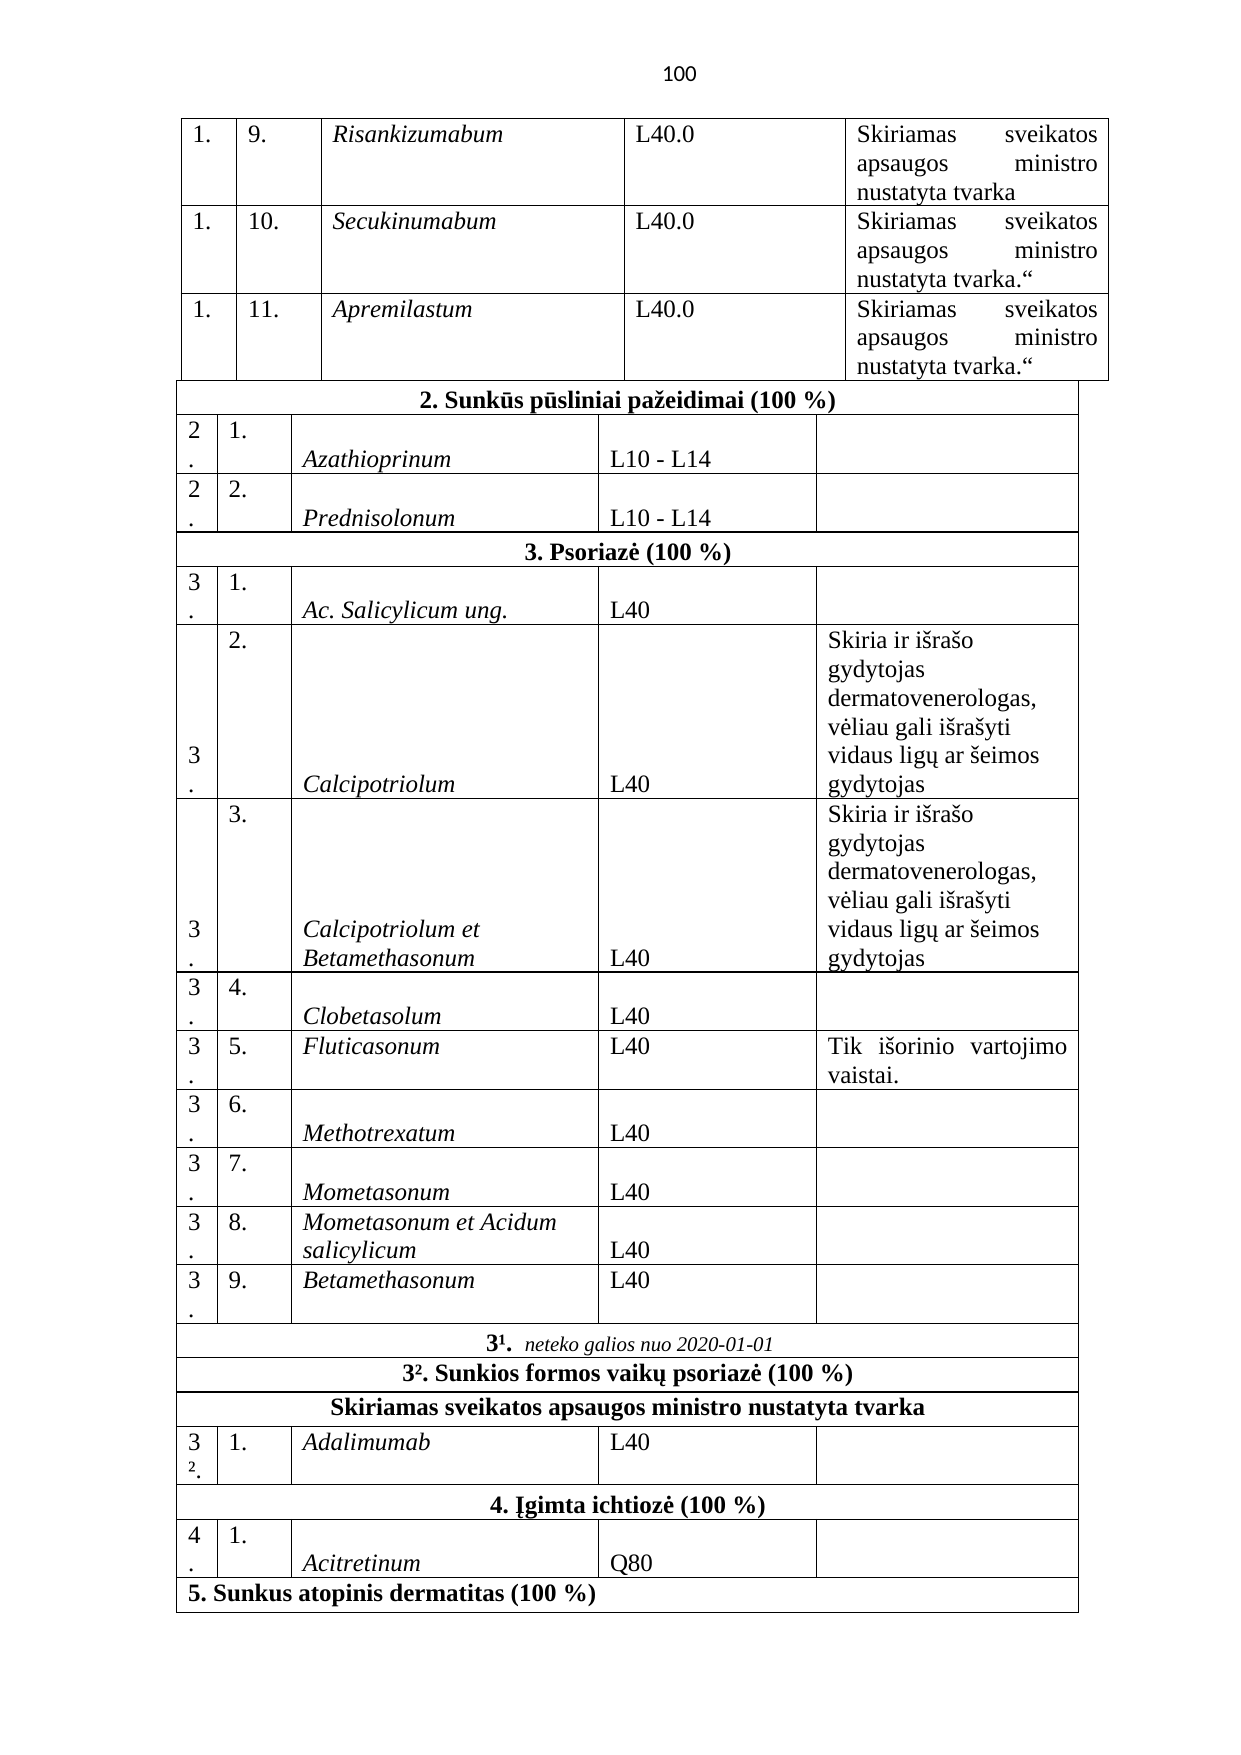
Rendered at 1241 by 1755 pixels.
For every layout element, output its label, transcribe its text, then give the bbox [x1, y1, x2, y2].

table_cell 2. [218, 625, 291, 798]
table_cell [1084, 531, 1088, 566]
table_cell [1103, 473, 1109, 531]
table_cell [1099, 1577, 1103, 1612]
table_cell L40 [599, 625, 816, 798]
table_cell [1088, 1089, 1093, 1147]
table_cell 3. [177, 625, 217, 798]
table_cell 6. [218, 1090, 291, 1147]
table_cell [1093, 624, 1099, 798]
table_cell [1109, 118, 1123, 205]
table_cell [1093, 473, 1099, 531]
table_cell [1109, 1206, 1123, 1264]
table_cell 1. [218, 1427, 291, 1484]
table_cell [1079, 1030, 1083, 1088]
table_cell [817, 973, 1078, 1030]
table_cell [1079, 473, 1083, 531]
table_cell [1099, 531, 1103, 566]
table_cell [1093, 1089, 1099, 1147]
table_cell L10 - L14 [599, 415, 816, 473]
table_cell [817, 415, 1078, 473]
table_cell 1. [182, 294, 236, 380]
table_cell [1103, 624, 1109, 798]
table_cell Methotrexatum [292, 1090, 598, 1147]
table_cell L40 [599, 1031, 816, 1088]
table_cell 5. [218, 1031, 291, 1088]
table_cell [1088, 1484, 1093, 1519]
table_cell [1084, 798, 1088, 971]
table_cell [1079, 1391, 1083, 1426]
table_cell [1103, 1426, 1109, 1484]
table_cell [1099, 473, 1103, 531]
table_cell [1093, 1426, 1099, 1484]
table_cell Clobetasolum [292, 973, 598, 1030]
table_cell 2. [177, 415, 217, 473]
table_cell 4. Įgimta ichtiozė (100 %) [177, 1485, 1078, 1519]
table_cell Skiriamas sveikatos apsaugos ministro nustatyta tvarka [846, 119, 1108, 205]
table_cell [1088, 1323, 1093, 1357]
table_cell [177, 205, 181, 293]
table_cell L10 - L14 [599, 474, 816, 531]
table_cell [1084, 473, 1088, 531]
table_cell [817, 1148, 1078, 1206]
table_cell 11. [237, 294, 321, 380]
table_cell [817, 567, 1078, 624]
table_cell [1103, 971, 1109, 1030]
table_cell [1103, 1391, 1109, 1426]
table_cell 3. [177, 1265, 217, 1323]
table_cell L40.0 [625, 294, 845, 380]
table_cell [1109, 1264, 1123, 1323]
table_cell [1088, 624, 1093, 798]
table_cell [1079, 1147, 1083, 1206]
table_cell [1079, 381, 1083, 414]
table_cell [1099, 1147, 1103, 1206]
table_cell 1. [218, 1520, 291, 1577]
table_cell Risankizumabum [322, 119, 624, 205]
table_cell [1088, 381, 1093, 414]
table_cell [1088, 1030, 1093, 1088]
table_cell [1103, 1577, 1109, 1612]
table_cell [1093, 414, 1099, 473]
table_cell [1093, 1264, 1099, 1323]
table_cell [1079, 1577, 1083, 1612]
table_cell [1109, 798, 1123, 971]
table_cell [1084, 381, 1088, 414]
table_cell [817, 1427, 1078, 1484]
table_cell Acitretinum [292, 1520, 598, 1577]
table_cell L40 [599, 1265, 816, 1323]
table_cell 10. [237, 206, 321, 293]
table_cell [1093, 1391, 1099, 1426]
table_cell L40 [599, 973, 816, 1030]
table_cell [1088, 1206, 1093, 1264]
table_cell 3. [177, 799, 217, 971]
table_cell [1079, 624, 1083, 798]
table_cell [1103, 1147, 1109, 1206]
table_cell [1088, 531, 1093, 566]
table_cell [1084, 566, 1088, 624]
table_cell [1109, 380, 1123, 414]
table_cell [1093, 566, 1099, 624]
table_cell [1109, 1357, 1123, 1391]
table_cell [1103, 1206, 1109, 1264]
table_cell [1109, 1391, 1123, 1426]
table_cell 4. [177, 1520, 217, 1577]
table_cell 2. [177, 474, 217, 531]
table_cell 3. [218, 799, 291, 971]
table_cell [1109, 1577, 1123, 1612]
table_cell [1109, 414, 1123, 473]
table_cell 3. [177, 1090, 217, 1147]
table_cell [1099, 381, 1103, 414]
table_cell [1109, 1426, 1123, 1484]
table_cell L40.0 [625, 119, 845, 205]
table_cell [1093, 1030, 1099, 1088]
table_cell [1093, 1484, 1099, 1519]
table_cell [1084, 1357, 1088, 1391]
table_cell [1084, 1484, 1088, 1519]
table_cell 1. [218, 415, 291, 473]
table_cell [1109, 971, 1123, 1030]
table_cell [1099, 566, 1103, 624]
table_cell [1109, 1030, 1123, 1088]
table_cell 7. [218, 1148, 291, 1206]
table_cell 1. [182, 119, 236, 205]
table_cell [1079, 1323, 1083, 1357]
table_cell [1099, 1357, 1103, 1391]
table_cell [1109, 1519, 1123, 1577]
table_cell [1088, 971, 1093, 1030]
table_cell [1099, 1391, 1103, 1426]
table_cell [1103, 531, 1109, 566]
table_cell [1103, 1484, 1109, 1519]
table_cell [1084, 1147, 1088, 1206]
table_cell [1088, 414, 1093, 473]
table_cell 9. [237, 119, 321, 205]
table_cell [1079, 798, 1083, 971]
table_cell Skiriamas sveikatos apsaugos ministro nustatyta tvarka.“ [846, 206, 1108, 293]
table_cell [1088, 798, 1093, 971]
table_cell Skiria ir išrašo gydytojas dermatovenerologas, vėliau gali išrašyti vidaus ligų ar šeimos gydytojas [817, 799, 1078, 971]
table_cell 3². [177, 1427, 217, 1484]
table_cell Adalimumab [292, 1427, 598, 1484]
table_cell [1099, 624, 1103, 798]
table_cell 5. Sunkus atopinis dermatitas (100 %) [177, 1578, 1078, 1612]
table_cell [1088, 1357, 1093, 1391]
table_cell [1103, 1264, 1109, 1323]
table_cell [1109, 1089, 1123, 1147]
table_cell [1109, 205, 1123, 293]
table_cell [1093, 1519, 1099, 1577]
table_cell [1084, 1089, 1088, 1147]
table_cell [1088, 1147, 1093, 1206]
table_cell L40 [599, 799, 816, 971]
table_cell L40 [599, 1148, 816, 1206]
table_cell [1084, 1426, 1088, 1484]
table_cell [1088, 1519, 1093, 1577]
table_cell [1099, 414, 1103, 473]
table_cell [1088, 1426, 1093, 1484]
table_cell [1093, 1357, 1099, 1391]
table_cell 3. [177, 567, 217, 624]
table_cell [1103, 1323, 1109, 1357]
table_cell [1099, 1484, 1103, 1519]
table_cell [1109, 531, 1123, 566]
table_cell 2. [218, 474, 291, 531]
table_cell [1084, 1391, 1088, 1426]
table_cell [1088, 1391, 1093, 1426]
table_cell [1103, 566, 1109, 624]
table_cell [1084, 1264, 1088, 1323]
table_cell [1109, 566, 1123, 624]
table_cell [1079, 971, 1083, 1030]
table_cell [1103, 798, 1109, 971]
table_cell [1103, 414, 1109, 473]
table_cell Tik išorinio vartojimo vaistai. [817, 1031, 1078, 1088]
table_cell [1093, 971, 1099, 1030]
table_cell [1079, 1206, 1083, 1264]
table_cell [1099, 1030, 1103, 1088]
table_cell [1079, 566, 1083, 624]
table_cell [1088, 473, 1093, 531]
table_cell [1093, 531, 1099, 566]
table_cell [1109, 624, 1123, 798]
table_cell [1109, 1147, 1123, 1206]
table_cell Ac. Salicylicum ung. [292, 567, 598, 624]
table_cell [177, 118, 181, 205]
table_cell Q80 [599, 1520, 816, 1577]
table_cell Mometasonum [292, 1148, 598, 1206]
table_cell 3². Sunkios formos vaikų psoriazė (100 %) [177, 1358, 1078, 1391]
table_cell [1103, 1089, 1109, 1147]
table_cell [817, 1265, 1078, 1323]
table_cell 3. [177, 1148, 217, 1206]
table_cell 1. [218, 567, 291, 624]
table_cell Skiriamas sveikatos apsaugos ministro nustatyta tvarka [177, 1393, 1078, 1426]
table_cell Mometasonum et Acidum salicylicum [292, 1207, 598, 1264]
table_cell 9. [218, 1265, 291, 1323]
table_cell [1084, 1206, 1088, 1264]
table_cell [1093, 1577, 1099, 1612]
table_cell [1093, 1323, 1099, 1357]
table_cell L40 [599, 1207, 816, 1264]
table_cell [1099, 1089, 1103, 1147]
table_cell [1079, 414, 1083, 473]
table_cell [1084, 1577, 1088, 1612]
table_cell [817, 474, 1078, 531]
table_cell Apremilastum [322, 294, 624, 380]
table_cell [1084, 1323, 1088, 1357]
table_cell [1099, 798, 1103, 971]
table_cell Calcipotriolum [292, 625, 598, 798]
table_cell [1093, 1147, 1099, 1206]
table_cell [817, 1520, 1078, 1577]
table_cell [1084, 1519, 1088, 1577]
table_cell [1099, 1264, 1103, 1323]
table_cell 3. [177, 973, 217, 1030]
table_cell [1109, 1484, 1123, 1519]
table_cell 3. [177, 1207, 217, 1264]
table_cell 1. [182, 206, 236, 293]
table_cell [1079, 1357, 1083, 1391]
table_cell [1079, 1089, 1083, 1147]
table_cell [1079, 1519, 1083, 1577]
table_cell [1109, 293, 1123, 380]
table_cell [177, 293, 181, 380]
table_cell L40.0 [625, 206, 845, 293]
table_cell L40 [599, 567, 816, 624]
table_cell Calcipotriolum et Betamethasonum [292, 799, 598, 971]
table_cell [1088, 1264, 1093, 1323]
table_cell [1099, 1519, 1103, 1577]
table_cell [1088, 1577, 1093, 1612]
table_cell L40 [599, 1090, 816, 1147]
table_cell [1093, 1206, 1099, 1264]
table_cell 2. Sunkūs pūsliniai pažeidimai (100 %) [177, 381, 1078, 414]
table_cell [1088, 566, 1093, 624]
table_cell [1099, 1206, 1103, 1264]
table_cell [1099, 1426, 1103, 1484]
table_cell [1103, 381, 1109, 414]
table_cell [1084, 1030, 1088, 1088]
table_cell [1084, 414, 1088, 473]
table_cell [1079, 1426, 1083, 1484]
table_cell [1079, 531, 1083, 566]
table_cell [1109, 1323, 1123, 1357]
table_cell Betamethasonum [292, 1265, 598, 1323]
table_cell [1103, 1030, 1109, 1088]
table_cell Azathioprinum [292, 415, 598, 473]
table_cell [1084, 971, 1088, 1030]
table_cell [1103, 1357, 1109, 1391]
table_cell 8. [218, 1207, 291, 1264]
table_cell Prednisolonum [292, 474, 598, 531]
table_cell Fluticasonum [292, 1031, 598, 1088]
table_cell Skiriamas sveikatos apsaugos ministro nustatyta tvarka.“ [846, 294, 1108, 380]
table_cell 3. Psoriazė (100 %) [177, 533, 1078, 566]
table_cell [1079, 1484, 1083, 1519]
table_cell 3. [177, 1031, 217, 1088]
table_cell Skiria ir išrašo gydytojas dermatovenerologas, vėliau gali išrašyti vidaus ligų ar šeimos gydytojas [817, 625, 1078, 798]
table_cell 3¹. neteko galios nuo 2020-01-01 [177, 1324, 1078, 1357]
table_cell [817, 1090, 1078, 1147]
table_cell Secukinumabum [322, 206, 624, 293]
table_cell [817, 1207, 1078, 1264]
table_cell [1099, 971, 1103, 1030]
table_cell [1093, 798, 1099, 971]
table_cell [1093, 381, 1099, 414]
table_cell [1084, 624, 1088, 798]
table_cell L40 [599, 1427, 816, 1484]
table_cell [1099, 1323, 1103, 1357]
table_cell [1109, 473, 1123, 531]
table_cell [1079, 1264, 1083, 1323]
table_cell [1103, 1519, 1109, 1577]
table_cell 4. [218, 973, 291, 1030]
